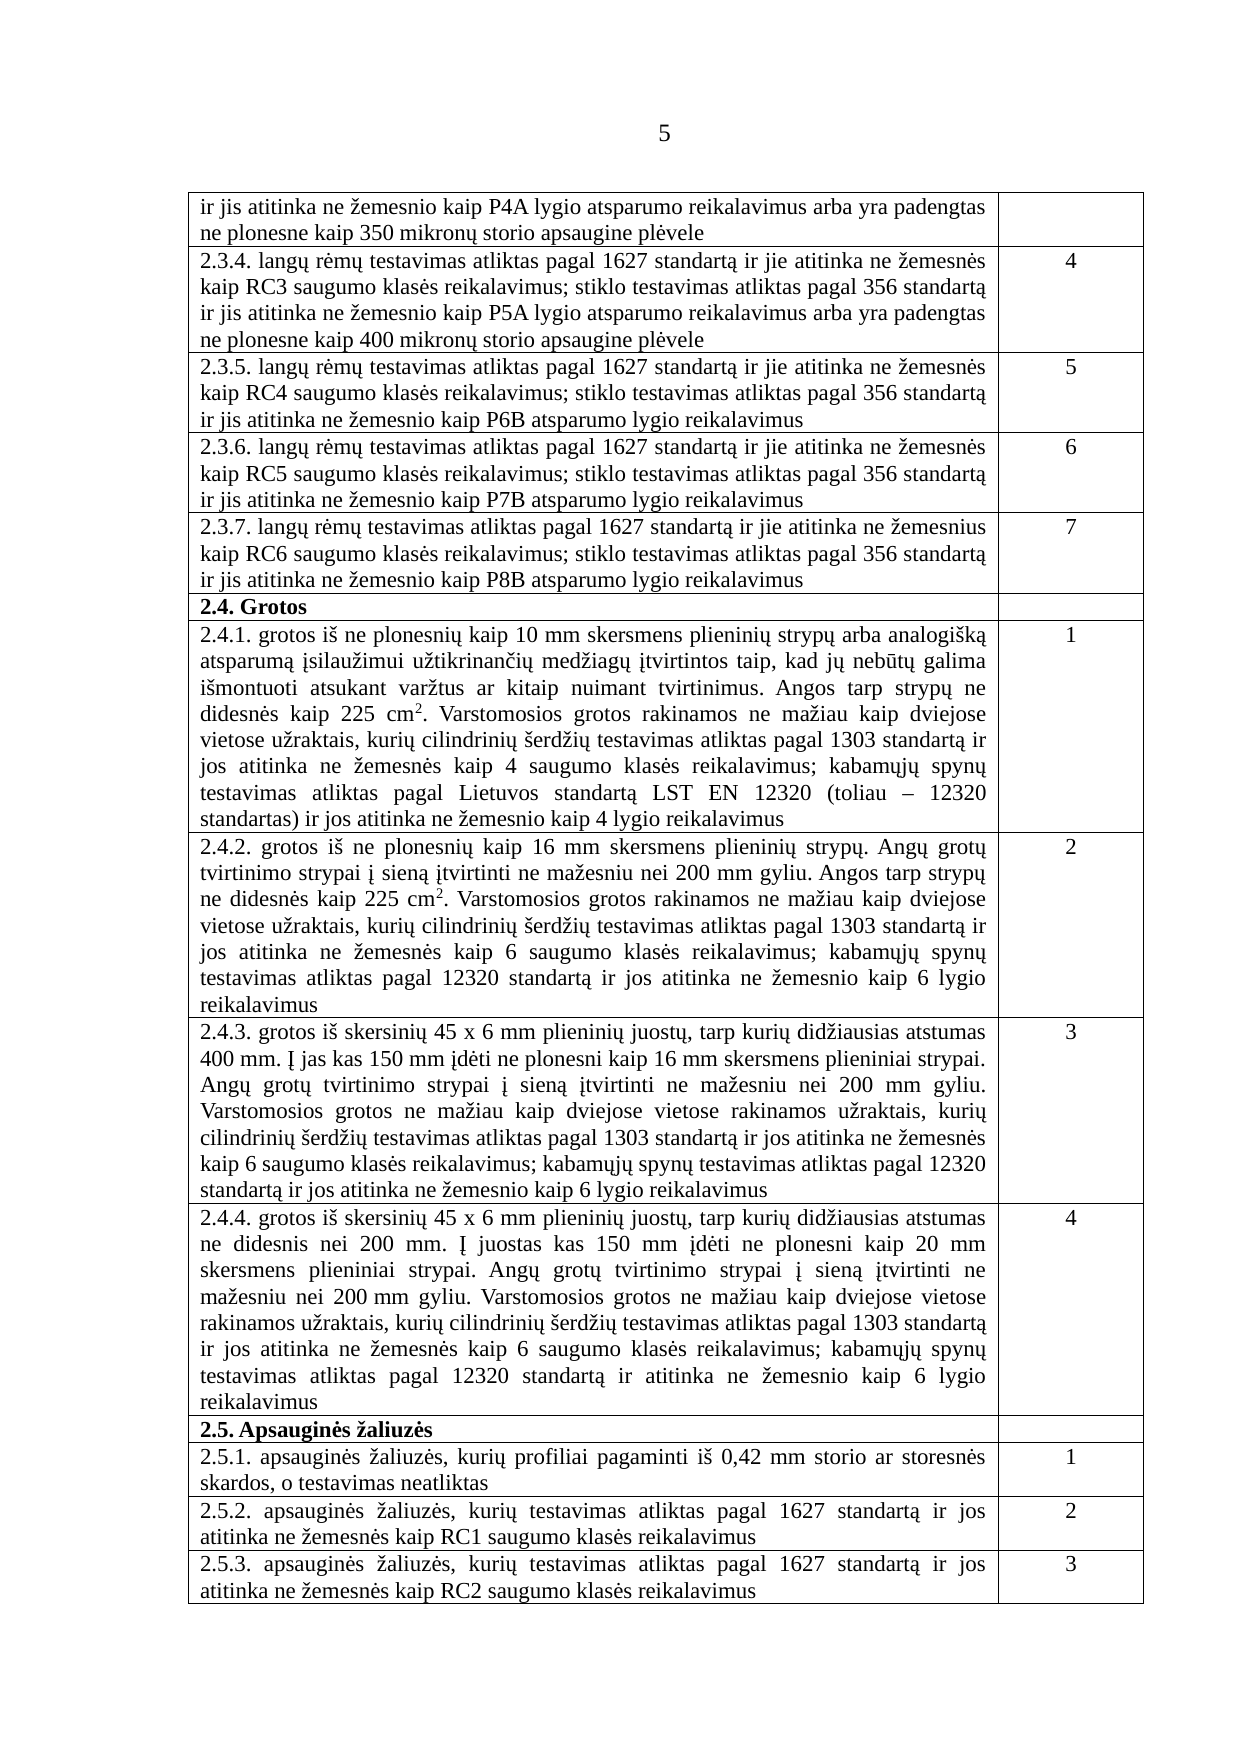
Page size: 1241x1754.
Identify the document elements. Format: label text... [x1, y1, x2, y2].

table_cell 2.3.5. langų rėmų testavimas atliktas pagal 1627 standartą ir jie atitinka ne žemesnės kaip RC4 saugumo klasės reikalavimus; stiklo testavimas atliktas pagal 356 standartą ir jis atitinka ne žemesnio kaip P6B atsparumo lygio reikalavimus [189, 353, 998, 432]
table_cell 1 [999, 1443, 1143, 1496]
table_cell 2.3.4. langų rėmų testavimas atliktas pagal 1627 standartą ir jie atitinka ne žemesnės kaip RC3 saugumo klasės reikalavimus; stiklo testavimas atliktas pagal 356 standartą ir jis atitinka ne žemesnio kaip P5A lygio atsparumo reikalavimus arba yra padengtas ne plonesne kaip 400 mikronų storio apsaugine plėvele [189, 247, 998, 352]
table_cell 2.4.2. grotos iš ne plonesnių kaip 16 mm skersmens plieninių strypų. Angų grotų tvirtinimo strypai į sieną įtvirtinti ne mažesniu nei 200 mm gyliu. Angos tarp strypų ne didesnės kaip 225 cm2. Varstomosios grotos rakinamos ne mažiau kaip dviejose vietose užraktais, kurių cilindrinių šerdžių testavimas atliktas pagal 1303 standartą ir jos atitinka ne žemesnės kaip 6 saugumo klasės reikalavimus; kabamųjų spynų testavimas atliktas pagal 12320 standartą ir jos atitinka ne žemesnio kaip 6 lygio reikalavimus [189, 833, 998, 1017]
table_cell 4 [999, 1204, 1143, 1414]
table_cell 4 [999, 247, 1143, 352]
table_cell 2.5. Apsauginės žaliuzės [189, 1416, 998, 1442]
table_cell 2.5.1. apsauginės žaliuzės, kurių profiliai pagaminti iš 0,42 mm storio ar storesnės skardos, o testavimas neatliktas [189, 1443, 998, 1496]
table_cell 3 [999, 1018, 1143, 1203]
table_cell [999, 594, 1143, 620]
table_cell 2.5.3. apsauginės žaliuzės, kurių testavimas atliktas pagal 1627 standartą ir jos atitinka ne žemesnės kaip RC2 saugumo klasės reikalavimus [189, 1551, 998, 1603]
table_cell 3 [999, 1551, 1143, 1603]
table_cell 5 [999, 353, 1143, 432]
table_cell 7 [999, 513, 1143, 592]
table_cell 2 [999, 1497, 1143, 1549]
table_cell 2.3.7. langų rėmų testavimas atliktas pagal 1627 standartą ir jie atitinka ne žemesnius kaip RC6 saugumo klasės reikalavimus; stiklo testavimas atliktas pagal 356 standartą ir jis atitinka ne žemesnio kaip P8B atsparumo lygio reikalavimus [189, 513, 998, 592]
table_cell 2 [999, 833, 1143, 1017]
table_cell ir jis atitinka ne žemesnio kaip P4A lygio atsparumo reikalavimus arba yra padengtas ne plonesne kaip 350 mikronų storio apsaugine plėvele [189, 193, 998, 246]
table_cell 6 [999, 433, 1143, 512]
table_cell 2.4.4. grotos iš skersinių 45 x 6 mm plieninių juostų, tarp kurių didžiausias atstumas ne didesnis nei 200 mm. Į juostas kas 150 mm įdėti ne plonesni kaip 20 mm skersmens plieniniai strypai. Angų grotų tvirtinimo strypai į sieną įtvirtinti ne mažesniu nei 200 mm gyliu. Varstomosios grotos ne mažiau kaip dviejose vietose rakinamos užraktais, kurių cilindrinių šerdžių testavimas atliktas pagal 1303 standartą ir jos atitinka ne žemesnės kaip 6 saugumo klasės reikalavimus; kabamųjų spynų testavimas atliktas pagal 12320 standartą ir atitinka ne žemesnio kaip 6 lygio reikalavimus [189, 1204, 998, 1414]
table_cell 1 [999, 621, 1143, 832]
table_cell 2.5.2. apsauginės žaliuzės, kurių testavimas atliktas pagal 1627 standartą ir jos atitinka ne žemesnės kaip RC1 saugumo klasės reikalavimus [189, 1497, 998, 1549]
table_cell [999, 1416, 1143, 1442]
table_cell 2.4. Grotos [189, 594, 998, 620]
table_cell 2.3.6. langų rėmų testavimas atliktas pagal 1627 standartą ir jie atitinka ne žemesnės kaip RC5 saugumo klasės reikalavimus; stiklo testavimas atliktas pagal 356 standartą ir jis atitinka ne žemesnio kaip P7B atsparumo lygio reikalavimus [189, 433, 998, 512]
table_cell 2.4.1. grotos iš ne plonesnių kaip 10 mm skersmens plieninių strypų arba analogišką atsparumą įsilaužimui užtikrinančių medžiagų įtvirtintos taip, kad jų nebūtų galima išmontuoti atsukant varžtus ar kitaip nuimant tvirtinimus. Angos tarp strypų ne didesnės kaip 225 cm2. Varstomosios grotos rakinamos ne mažiau kaip dviejose vietose užraktais, kurių cilindrinių šerdžių testavimas atliktas pagal 1303 standartą ir jos atitinka ne žemesnės kaip 4 saugumo klasės reikalavimus; kabamųjų spynų testavimas atliktas pagal Lietuvos standartą LST EN 12320 (toliau – 12320 standartas) ir jos atitinka ne žemesnio kaip 4 lygio reikalavimus [189, 621, 998, 832]
table_cell 2.4.3. grotos iš skersinių 45 x 6 mm plieninių juostų, tarp kurių didžiausias atstumas 400 mm. Į jas kas 150 mm įdėti ne plonesni kaip 16 mm skersmens plieniniai strypai. Angų grotų tvirtinimo strypai į sieną įtvirtinti ne mažesniu nei 200 mm gyliu. Varstomosios grotos ne mažiau kaip dviejose vietose rakinamos užraktais, kurių cilindrinių šerdžių testavimas atliktas pagal 1303 standartą ir jos atitinka ne žemesnės kaip 6 saugumo klasės reikalavimus; kabamųjų spynų testavimas atliktas pagal 12320 standartą ir jos atitinka ne žemesnio kaip 6 lygio reikalavimus [189, 1018, 998, 1203]
table_cell [999, 193, 1143, 246]
